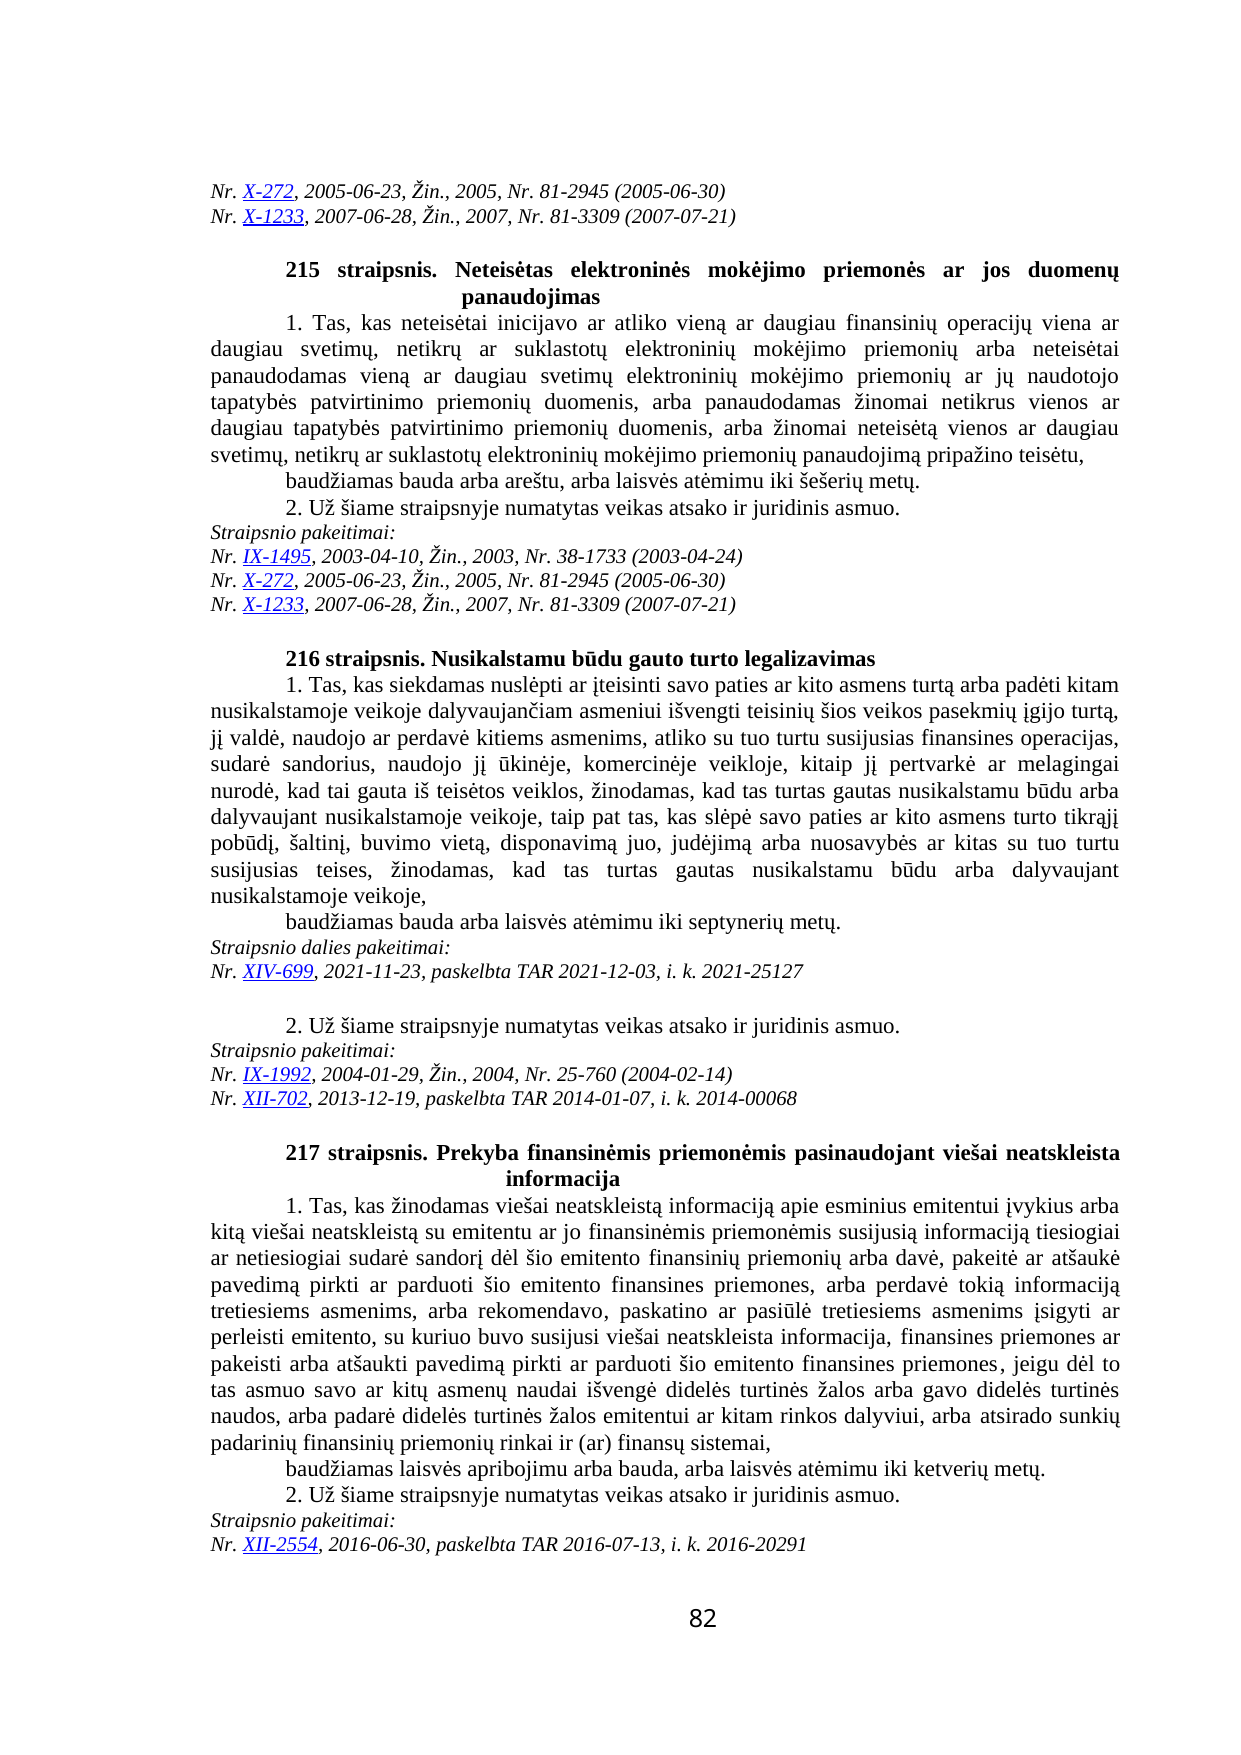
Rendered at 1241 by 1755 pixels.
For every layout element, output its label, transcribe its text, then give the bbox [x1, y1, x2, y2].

text baudžiamas bauda arba laisvės atėmimu iki septynerių metų. [210, 908, 1120, 935]
text Straipsnio pakeitimai: [210, 1508, 1120, 1532]
text 217 straipsnis. Prekyba finansinėmis priemonėmis pasinaudojant viešai neatskleista informacija [285, 1139, 1120, 1192]
text Nr. IX-1992, 2004-01-29, Žin., 2004, Nr. 25-760 (2004-02-14) [210, 1062, 1120, 1086]
text Nr. X-1233, 2007-06-28, Žin., 2007, Nr. 81-3309 (2007-07-21) [210, 592, 1120, 616]
text 1. Tas, kas žinodamas viešai neatskleistą informaciją apie esminius emitentui įvykius arba kitą viešai neatskleistą su emitentu ar jo finansinėmis priemonėmis susijusią informaciją tiesiogiai ar netiesiogiai sudarė sandorį dėl šio emitento finansinių priemonių arba davė, pakeitė ar atšaukė pavedimą pirkti ar parduoti šio emitento finansines priemones, arba perdavė tokią informaciją tretiesiems asmenims, arba rekomendavo, paskatino ar pasiūlė tretiesiems asmenims įsigyti ar perleisti emitento, su kuriuo buvo susijusi viešai neatskleista informacija, finansines priemones ar pakeisti arba atšaukti pavedimą pirkti ar parduoti šio emitento finansines priemones, jeigu dėl to tas asmuo savo ar kitų asmenų naudai išvengė didelės turtinės žalos arba gavo didelės turtinės naudos, arba padarė didelės turtinės žalos emitentui ar kitam rinkos dalyviui, arba atsirado sunkių padarinių finansinių priemonių rinkai ir (ar) finansų sistemai, [210, 1192, 1120, 1455]
text Nr. X-272, 2005-06-23, Žin., 2005, Nr. 81-2945 (2005-06-30) [210, 179, 1120, 203]
text Nr. IX-1495, 2003-04-10, Žin., 2003, Nr. 38-1733 (2003-04-24) [210, 544, 1120, 568]
text 2. Už šiame straipsnyje numatytas veikas atsako ir juridinis asmuo. [210, 1482, 1120, 1508]
text 2. Už šiame straipsnyje numatytas veikas atsako ir juridinis asmuo. [210, 1012, 1120, 1038]
text Nr. XIV-699, 2021-11-23, paskelbta TAR 2021-12-03, i. k. 2021-25127 [210, 959, 1120, 983]
text Nr. XII-2554, 2016-06-30, paskelbta TAR 2016-07-13, i. k. 2016-20291 [210, 1532, 1120, 1556]
text Straipsnio pakeitimai: [210, 520, 1120, 544]
text Straipsnio pakeitimai: [210, 1038, 1120, 1062]
text 1. Tas, kas neteisėtai inicijavo ar atliko vieną ar daugiau finansinių operacijų viena ar daugiau svetimų, netikrų ar suklastotų elektroninių mokėjimo priemonių arba neteisėtai panaudodamas vieną ar daugiau svetimų elektroninių mokėjimo priemonių ar jų naudotojo tapatybės patvirtinimo priemonių duomenis, arba panaudodamas žinomai netikrus vienos ar daugiau tapatybės patvirtinimo priemonių duomenis, arba žinomai neteisėtą vienos ar daugiau svetimų, netikrų ar suklastotų elektroninių mokėjimo priemonių panaudojimą pripažino teisėtu, [210, 309, 1120, 467]
text Straipsnio dalies pakeitimai: [210, 935, 1120, 959]
text 216 straipsnis. Nusikalstamu būdu gauto turto legalizavimas [210, 645, 1120, 671]
text baudžiamas bauda arba areštu, arba laisvės atėmimu iki šešerių metų. [210, 467, 1120, 493]
text Nr. X-1233, 2007-06-28, Žin., 2007, Nr. 81-3309 (2007-07-21) [210, 203, 1120, 228]
text Nr. X-272, 2005-06-23, Žin., 2005, Nr. 81-2945 (2005-06-30) [210, 568, 1120, 592]
text 2. Už šiame straipsnyje numatytas veikas atsako ir juridinis asmuo. [210, 493, 1120, 520]
text 1. Tas, kas siekdamas nuslėpti ar įteisinti savo paties ar kito asmens turtą arba padėti kitam nusikalstamoje veikoje dalyvaujančiam asmeniui išvengti teisinių šios veikos pasekmių įgijo turtą, jį valdė, naudojo ar perdavė kitiems asmenims, atliko su tuo turtu susijusias finansines operacijas, sudarė sandorius, naudojo jį ūkinėje, komercinėje veikloje, kitaip jį pertvarkė ar melagingai nurodė, kad tai gauta iš teisėtos veiklos, žinodamas, kad tas turtas gautas nusikalstamu būdu arba dalyvaujant nusikalstamoje veikoje, taip pat tas, kas slėpė savo paties ar kito asmens turto tikrąjį pobūdį, šaltinį, buvimo vietą, disponavimą juo, judėjimą arba nuosavybės ar kitas su tuo turtu susijusias teises, žinodamas, kad tas turtas gautas nusikalstamu būdu arba dalyvaujant nusikalstamoje veikoje, [210, 671, 1120, 908]
text baudžiamas laisvės apribojimu arba bauda, arba laisvės atėmimu iki ketverių metų. [210, 1455, 1120, 1482]
text Nr. XII-702, 2013-12-19, paskelbta TAR 2014-01-07, i. k. 2014-00068 [210, 1086, 1120, 1110]
text 215 straipsnis. Neteisėtas elektroninės mokėjimo priemonės ar jos duomenų panaudojimas [285, 256, 1120, 309]
